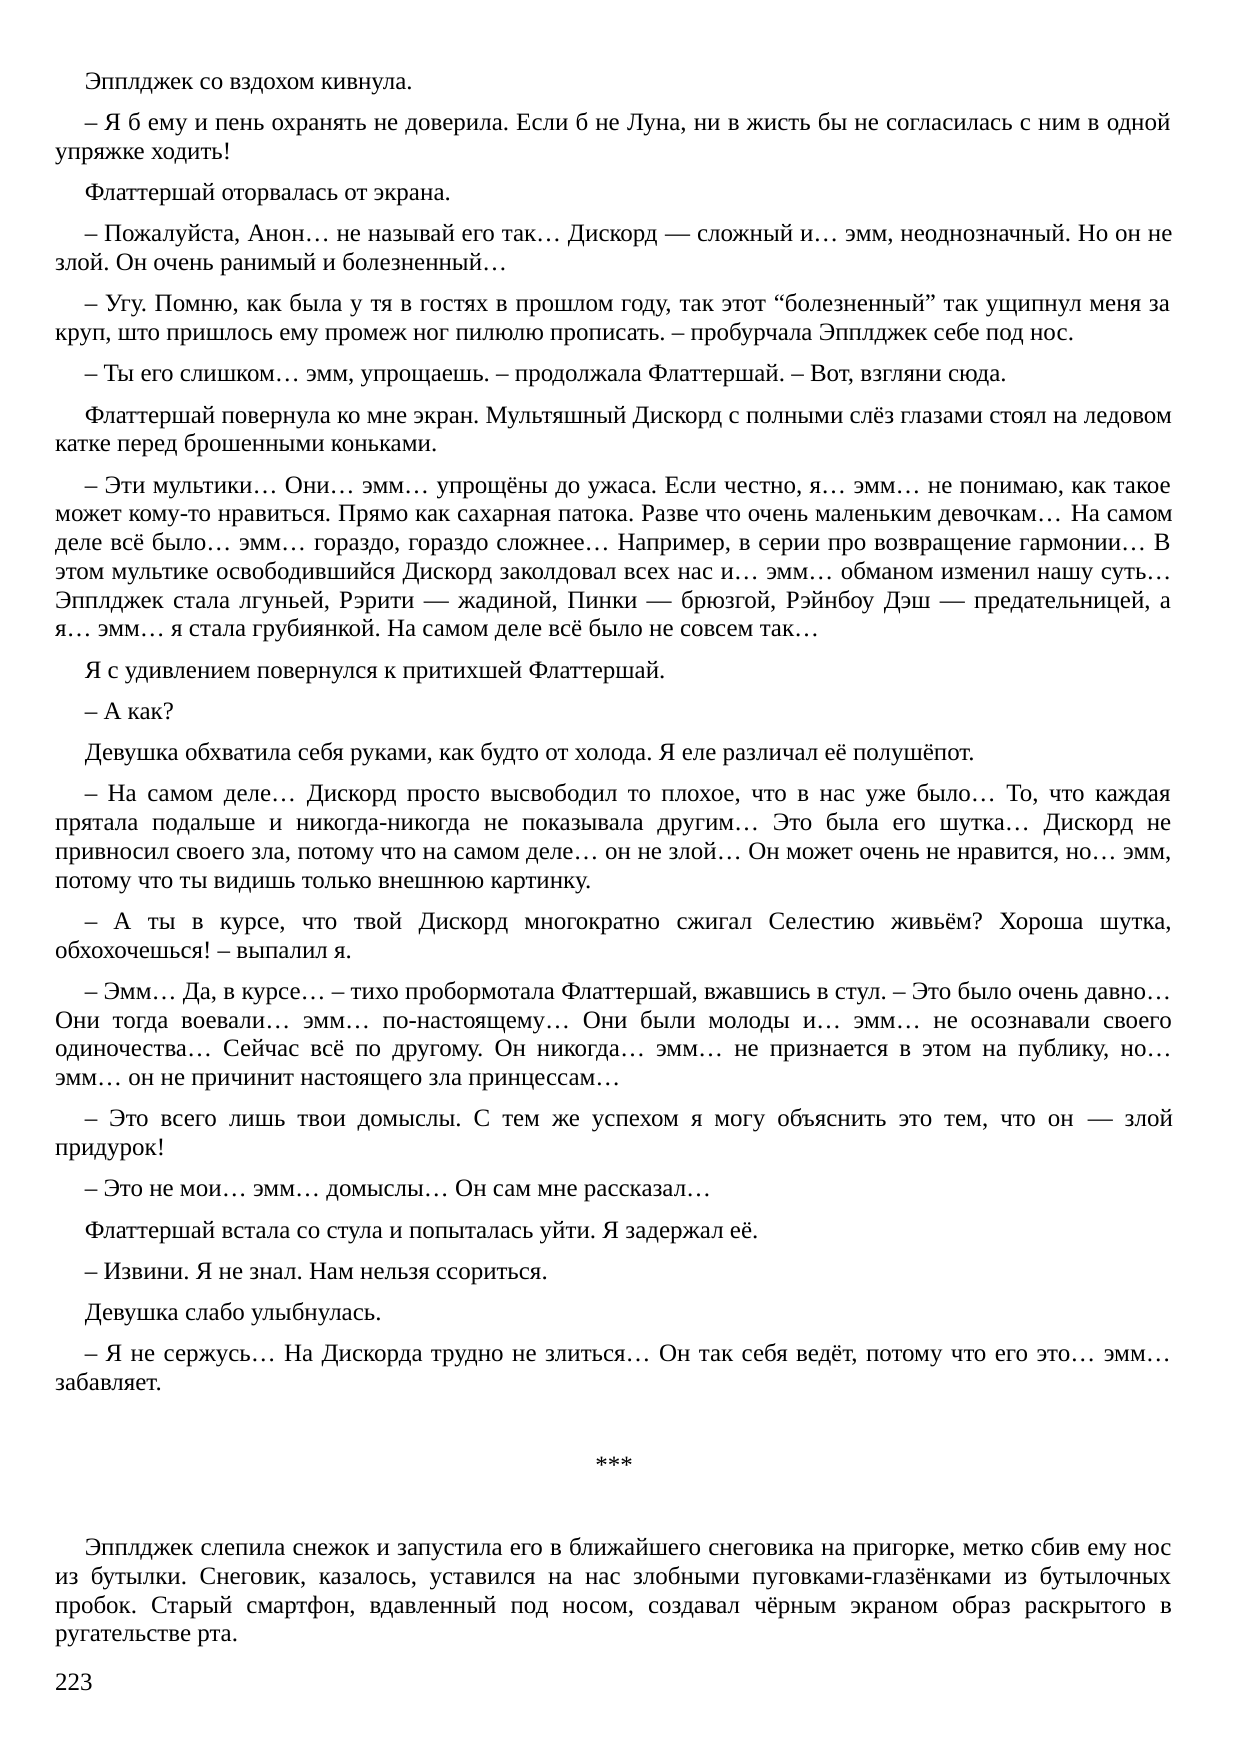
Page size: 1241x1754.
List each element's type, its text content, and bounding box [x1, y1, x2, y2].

text – Пожалуйста, Анон… не называй его так… Дискорд — сложный и… эмм, неоднозначный. Но он не злой. Он очень ранимый и болезненный… [55, 218, 1173, 276]
text – Я б ему и пень охранять не доверила. Если б не Луна, ни в жисть бы не согласилась с ним в одной упряжке ходить! [55, 107, 1173, 165]
text – Я не сержусь… На Дискорда трудно не злиться… Он так себя ведёт, потому что его это… эмм… забавляет. [55, 1338, 1173, 1396]
text – Это не мои… эмм… домыслы… Он сам мне рассказал… [55, 1173, 1173, 1202]
text – Угу. Помню, как была у тя в гостях в прошлом году, так этот “болезненный” так ущипнул меня за круп, што пришлось ему промеж ног пилюлю прописать. – пробурчала Эпплджек себе под нос. [55, 288, 1173, 346]
text Флаттершай повернула ко мне экран. Мультяшный Дискорд с полными слёз глазами стоял на ледовом катке перед брошенными коньками. [55, 400, 1173, 457]
text – Эти мультики… Они… эмм… упрощёны до ужаса. Если честно, я… эмм… не понимаю, как такое может кому-то нравиться. Прямо как сахарная патока. Разве что очень маленьким девочкам… На самом деле всё было… эмм… гораздо, гораздо сложнее… Например, в серии про возвращение гармонии… В этом мультике освободившийся Дискорд заколдовал всех нас и… эмм… обманом изменил нашу суть… Эпплджек стала лгуньей, Рэрити — жадиной, Пинки — брюзгой, Рэйнбоу Дэш — предательницей, а я… эмм… я стала грубиянкой. На самом деле всё было не совсем так… [55, 470, 1173, 642]
text Девушка обхватила себя руками, как будто от холода. Я еле различал её полушёпот. [55, 737, 1173, 766]
text Девушка слабо улыбнулась. [55, 1297, 1173, 1326]
text *** [55, 1450, 1173, 1478]
text – Извини. Я не знал. Нам нельзя ссориться. [55, 1256, 1173, 1285]
text Эпплджек со вздохом кивнула. [55, 66, 1173, 95]
text Флаттершай встала со стула и попыталась уйти. Я задержал её. [55, 1215, 1173, 1243]
text – На самом деле… Дискорд просто высвободил то плохое, что в нас уже было… То, что каждая прятала подальше и никогда-никогда не показывала другим… Это была его шутка… Дискорд не привносил своего зла, потому что на самом деле… он не злой… Он может очень не нравится, но… эмм, потому что ты видишь только внешнюю картинку. [55, 778, 1173, 893]
text – А как? [55, 696, 1173, 725]
text Эпплджек слепила снежок и запустила его в ближайшего снеговика на пригорке, метко сбив ему нос из бутылки. Снеговик, казалось, уставился на нас злобными пуговками-глазёнками из бутылочных пробок. Старый смартфон, вдавленный под носом, создавал чёрным экраном образ раскрытого в ругательстве рта. [55, 1532, 1173, 1647]
text – Ты его слишком… эмм, упрощаешь. – продолжала Флаттершай. – Вот, взгляни сюда. [55, 358, 1173, 387]
text – Эмм… Да, в курсе… – тихо пробормотала Флаттершай, вжавшись в стул. – Это было очень давно… Они тогда воевали… эмм… по-настоящему… Они были молоды и… эмм… не осознавали своего одиночества… Сейчас всё по другому. Он никогда… эмм… не признается в этом на публику, но… эмм… он не причинит настоящего зла принцессам… [55, 976, 1173, 1091]
text – Это всего лишь твои домыслы. С тем же успехом я могу объяснить это тем, что он — злой придурок! [55, 1103, 1173, 1161]
text – А ты в курсе, что твой Дискорд многократно сжигал Селестию живьём? Хороша шутка, обхохочешься! – выпалил я. [55, 906, 1173, 963]
text Флаттершай оторвалась от экрана. [55, 177, 1173, 206]
text Я с удивлением повернулся к притихшей Флаттершай. [55, 655, 1173, 683]
